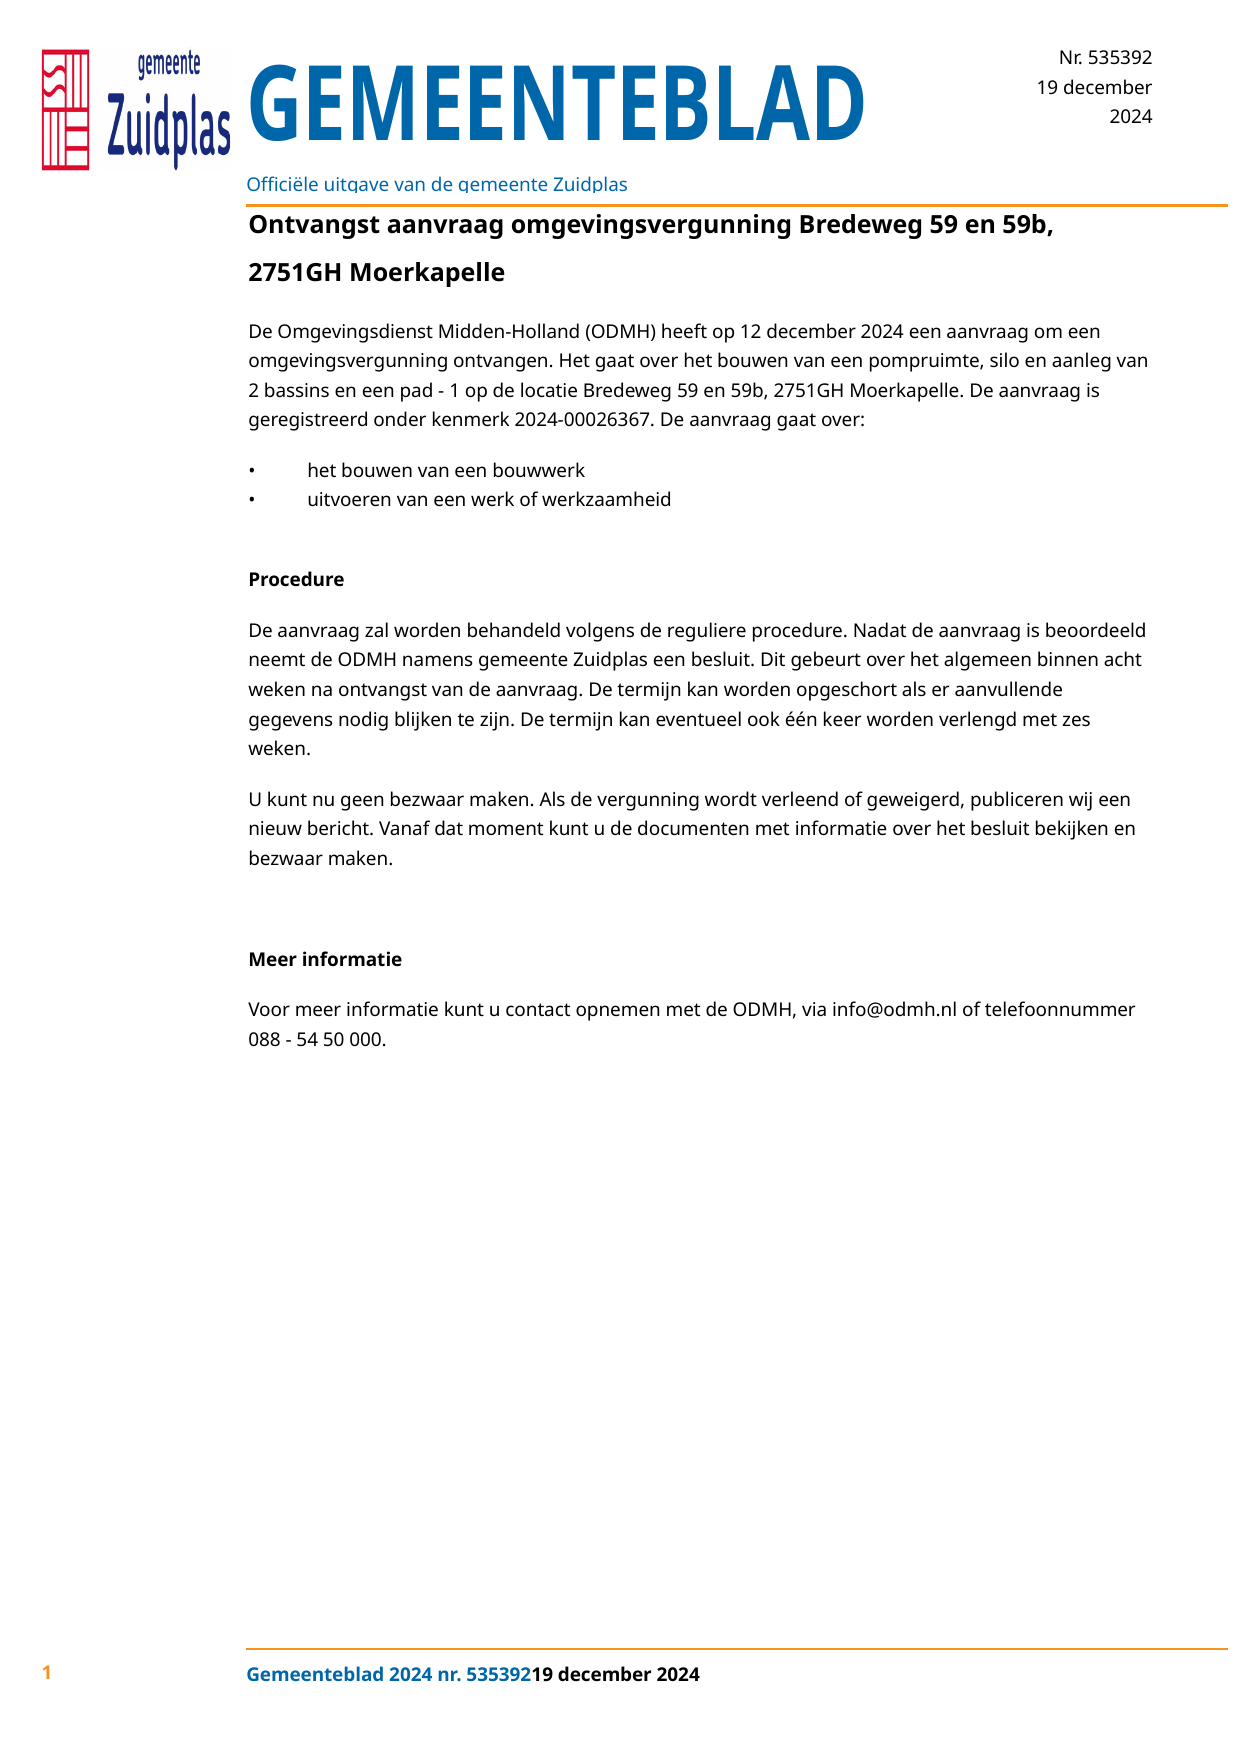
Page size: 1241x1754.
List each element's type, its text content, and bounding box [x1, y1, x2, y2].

text De aanvraag zal worden behandeld volgens de reguliere procedure. Nadat de aanvraag is beoordeeld neemt de ODMH namens gemeente Zuidplas een besluit. Dit gebeurt over het algemeen binnen acht weken na ontvangst van de aanvraag. De termijn kan worden opgeschort als er aanvullende gegevens nodig blijken te zijn. De termijn kan eventueel ook één keer worden verlengd met zes weken. [248, 617, 1152, 761]
text Meer informatie [248, 946, 1152, 972]
list het bouwen van een bouwwerk [248, 457, 1152, 483]
picture [41, 47, 231, 172]
text De Omgevingsdienst Midden-Holland (ODMH) heeft op 12 december 2024 een aanvraag om een omgevingsvergunning ontvangen. Het gaat over het bouwen van een pompruimte, silo en aanleg van 2 bassins en een pad - 1 op de locatie Bredeweg 59 en 59b, 2751GH Moerkapelle. De aanvraag is geregistreerd onder kenmerk 2024-00026367. De aanvraag gaat over: [248, 318, 1152, 432]
text U kunt nu geen bezwaar maken. Als de vergunning wordt verleend of geweigerd, publiceren wij een nieuw bericht. Vanaf dat moment kunt u de documenten met informatie over het besluit bekijken en bezwaar maken. [248, 786, 1152, 871]
text Procedure [248, 567, 1152, 592]
list uitvoeren van een werk of werkzaamheid [248, 487, 1152, 512]
text Voor meer informatie kunt u contact opnemen met de ODMH, via info@odmh.nl of telefoonnummer 088 - 54 50 000. [248, 996, 1152, 1052]
text Ontvangst aanvraag omgevingsvergunning Bredeweg 59 en 59b, 2751GH Moerkapelle [248, 207, 1152, 288]
